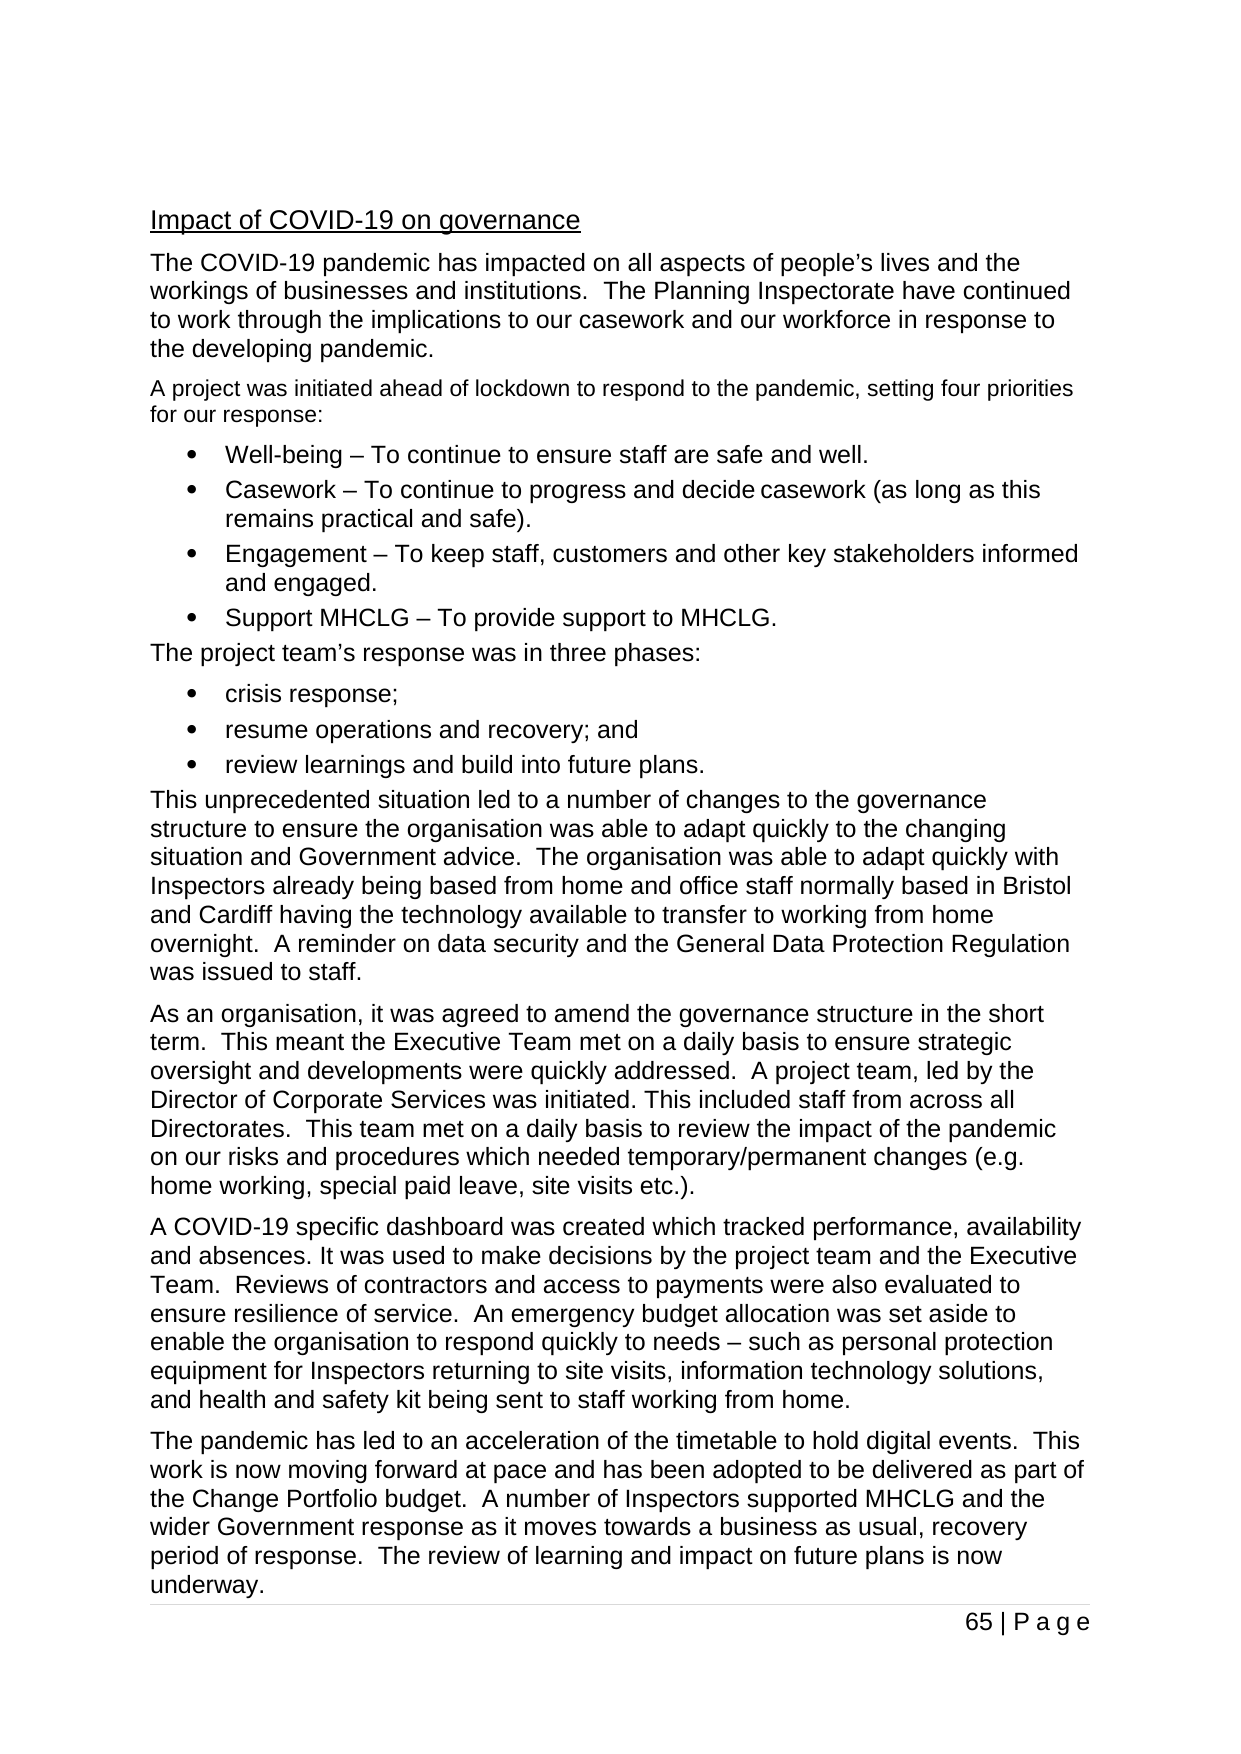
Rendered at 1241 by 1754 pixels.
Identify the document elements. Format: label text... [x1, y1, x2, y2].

text This unprecedented situation led to a number of changes to the governance structure to ensure the organisation was able to adapt quickly to the changing situation and Government advice. The organisation was able to adapt quickly with Inspectors already being based from home and office staff normally based in Bristol and Cardiff having the technology available to transfer to working from home overnight. A reminder on data security and the General Data Protection Regulation was issued to staff. [150, 785, 1090, 986]
text The pandemic has led to an acceleration of the timetable to hold digital events. This work is now moving forward at pace and has been adopted to be delivered as part of the Change Portfolio budget. A number of Inspectors supported MHCLG and the wider Government response as it moves towards a business as usual, recovery period of response. The review of learning and impact on future plans is now underway. [150, 1426, 1090, 1598]
text The COVID-19 pandemic has impacted on all aspects of people’s lives and the workings of businesses and institutions. The Planning Inspectorate have continued to work through the implications to our casework and our workforce in response to the developing pandemic. [150, 248, 1090, 363]
list crisis response; [187, 679, 1090, 708]
list resume operations and recovery; and [187, 714, 1090, 743]
list Well-being – To continue to ensure staff are safe and well. [187, 440, 1090, 469]
text As an organisation, it was agreed to amend the governance structure in the short term. This meant the Executive Team met on a daily basis to ensure strategic oversight and developments were quickly addressed. A project team, led by the Director of Corporate Services was initiated. This included staff from across all Directorates. This team met on a daily basis to review the impact of the pandemic on our risks and procedures which needed temporary/permanent changes (e.g. home working, special paid leave, site visits etc.). [150, 998, 1090, 1200]
list review learnings and build into future plans. [187, 750, 1090, 778]
list Support MHCLG – To provide support to MHCLG. [187, 603, 1090, 632]
text The project team’s response was in three phases: [150, 638, 1090, 667]
list Engagement – To keep staff, customers and other key stakeholders informed and engaged. [187, 539, 1090, 597]
text A COVID-19 specific dashboard was created which tracked performance, availability and absences. It was used to make decisions by the project team and the Executive Team. Reviews of contractors and access to payments were also evaluated to ensure resilience of service. An emergency budget allocation was set aside to enable the organisation to respond quickly to needs – such as personal protection equipment for Inspectors returning to site visits, information technology solutions, and health and safety kit being sent to staff working from home. [150, 1212, 1090, 1413]
list Casework – To continue to progress and decide casework (as long as this remains practical and safe). [187, 475, 1090, 533]
text A project was initiated ahead of lockdown to respond to the pandemic, setting four priorities for our response: [150, 375, 1090, 428]
subtitle Impact of COVID-19 on governance [150, 204, 1090, 235]
